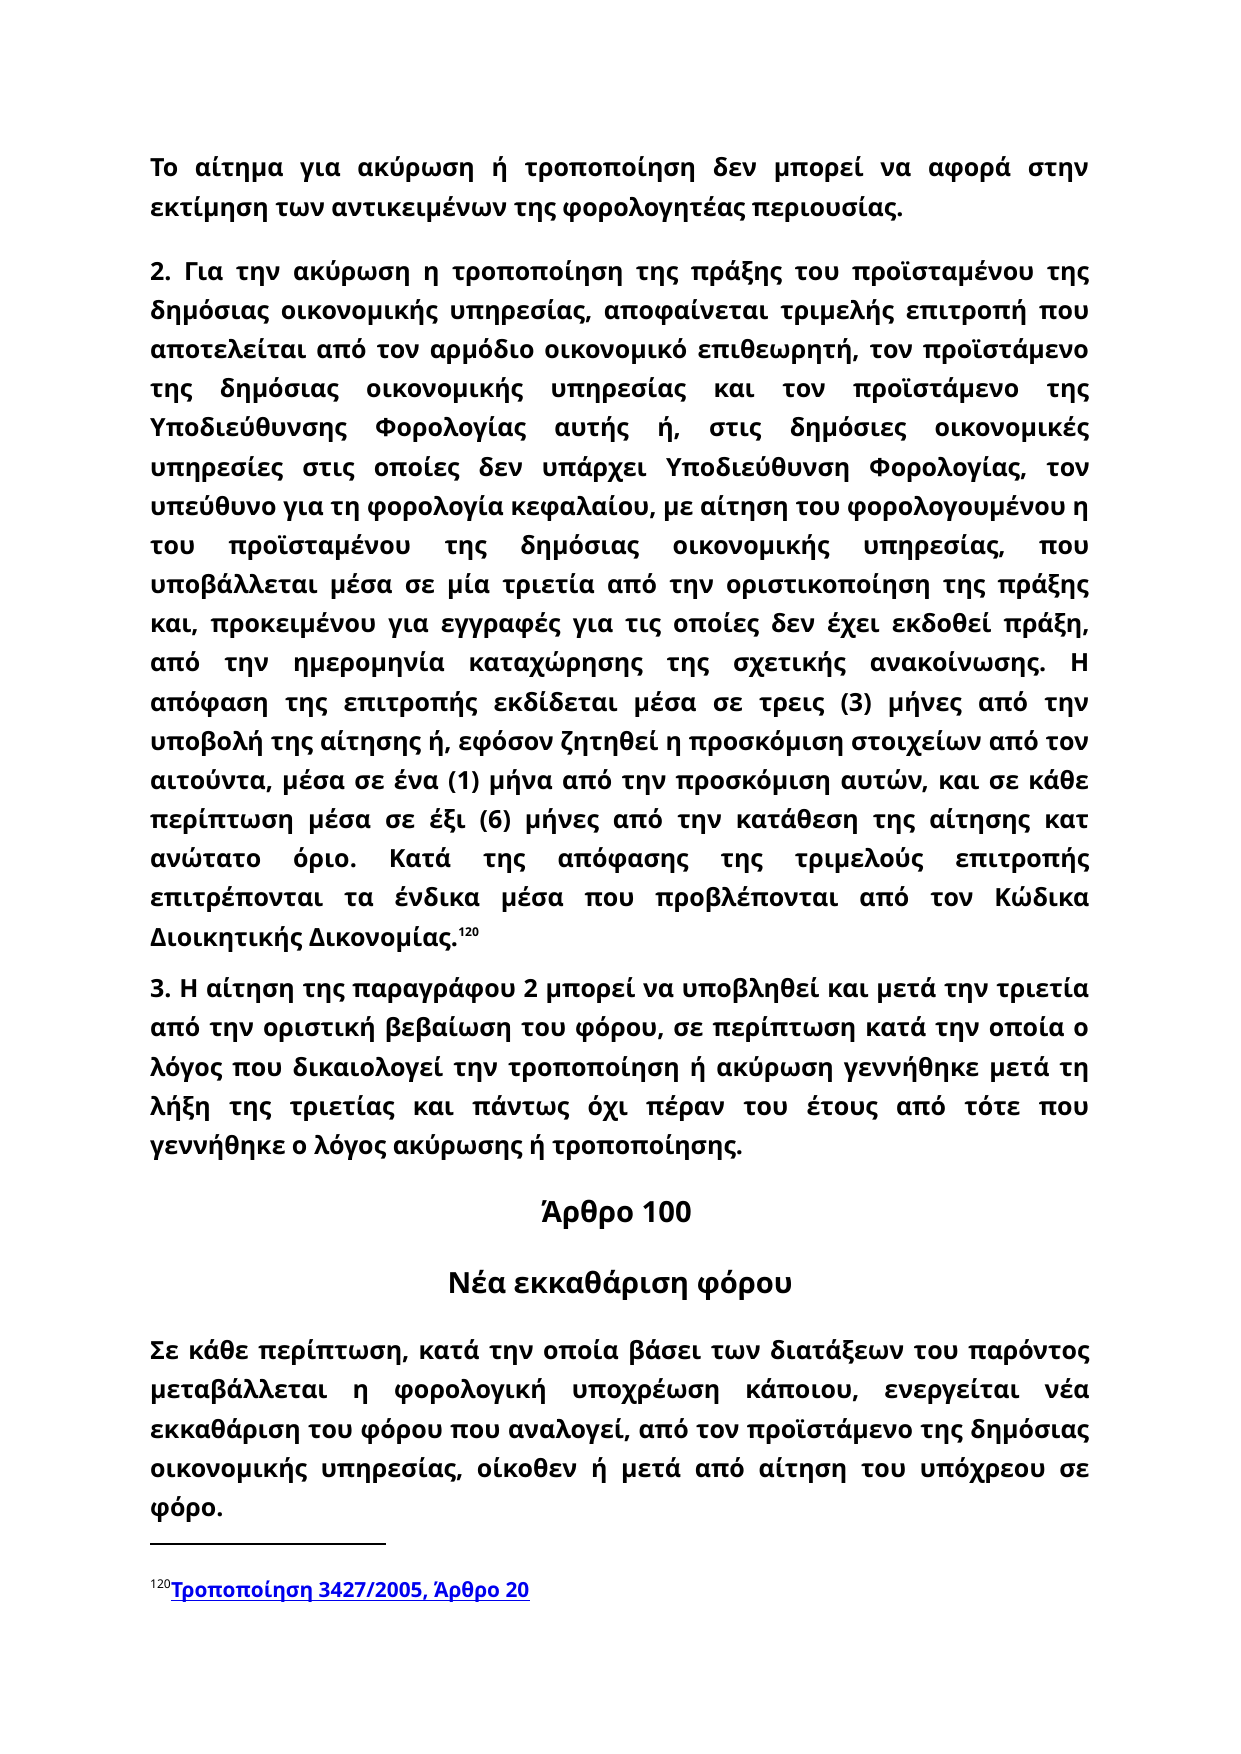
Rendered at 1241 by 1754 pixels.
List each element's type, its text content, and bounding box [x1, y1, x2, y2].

subtitle Νέα εκκαθάριση φόρου [150, 1262, 1090, 1302]
text 2. Για την ακύρωση η τροποποίηση της πράξης του προϊσταμένου της δημόσιας οικονομικής υπηρεσίας, αποφαίνεται τριμελής επιτροπή που αποτελείται από τον αρμόδιο οικονομικό επιθεωρητή, τον προϊστάμενο της δημόσιας οικονομικής υπηρεσίας και τον προϊστάμενο της Υποδιεύθυνσης Φορολογίας αυτής ή, στις δημόσιες οικονομικές υπηρεσίες στις οποίες δεν υπάρχει Υποδιεύθυνση Φορολογίας, τον υπεύθυνο για τη φορολογία κεφαλαίου, με αίτηση του φορολογουμένου η του προϊσταμένου της δημόσιας οικονομικής υπηρεσίας, που υποβάλλεται μέσα σε μία τριετία από την οριστικοποίηση της πράξης και, προκειμένου για εγγραφές για τις οποίες δεν έχει εκδοθεί πράξη, από την ημερομηνία καταχώρησης της σχετικής ανακοίνωσης. Η απόφαση της επιτροπής εκδίδεται μέσα σε τρεις (3) μήνες από την υποβολή της αίτησης ή, εφόσον ζητηθεί η προσκόμιση στοιχείων από τον αιτούντα, μέσα σε ένα (1) μήνα από την προσκόμιση αυτών, και σε κάθε περίπτωση μέσα σε έξι (6) μήνες από την κατάθεση της αίτησης κατ ανώτατο όριο. Κατά της απόφασης της τριμελούς επιτροπής επιτρέπονται τα ένδικα μέσα που προβλέπονται από τον Κώδικα Διοικητικής Δικονομίας. [150, 253, 1090, 953]
text Τροποποίηση 3427/2005, Άρθρο 20 [150, 1576, 1090, 1604]
subtitle Άρθρο 100 [150, 1192, 1090, 1231]
text Σε κάθε περίπτωση, κατά την οποία βάσει των διατάξεων του παρόντος μεταβάλλεται η φορολογική υποχρέωση κάποιου, ενεργείται νέα εκκαθάριση του φόρου που αναλογεί, από τον προϊστάμενο της δημόσιας οικονομικής υπηρεσίας, οίκοθεν ή μετά από αίτηση του υπόχρεου σε φόρο. [150, 1333, 1090, 1524]
text 3. Η αίτηση της παραγράφου 2 μπορεί να υποβληθεί και μετά την τριετία από την οριστική βεβαίωση του φόρου, σε περίπτωση κατά την οποία ο λόγος που δικαιολογεί την τροποποίηση ή ακύρωση γεννήθηκε μετά τη λήξη της τριετίας και πάντως όχι πέραν του έτους από τότε που γεννήθηκε ο λόγος ακύρωσης ή τροποποίησης. [150, 971, 1090, 1162]
text Το αίτημα για ακύρωση ή τροποποίηση δεν μπορεί να αφορά στην εκτίμηση των αντικειμένων της φορολογητέας περιουσίας. [150, 150, 1090, 223]
